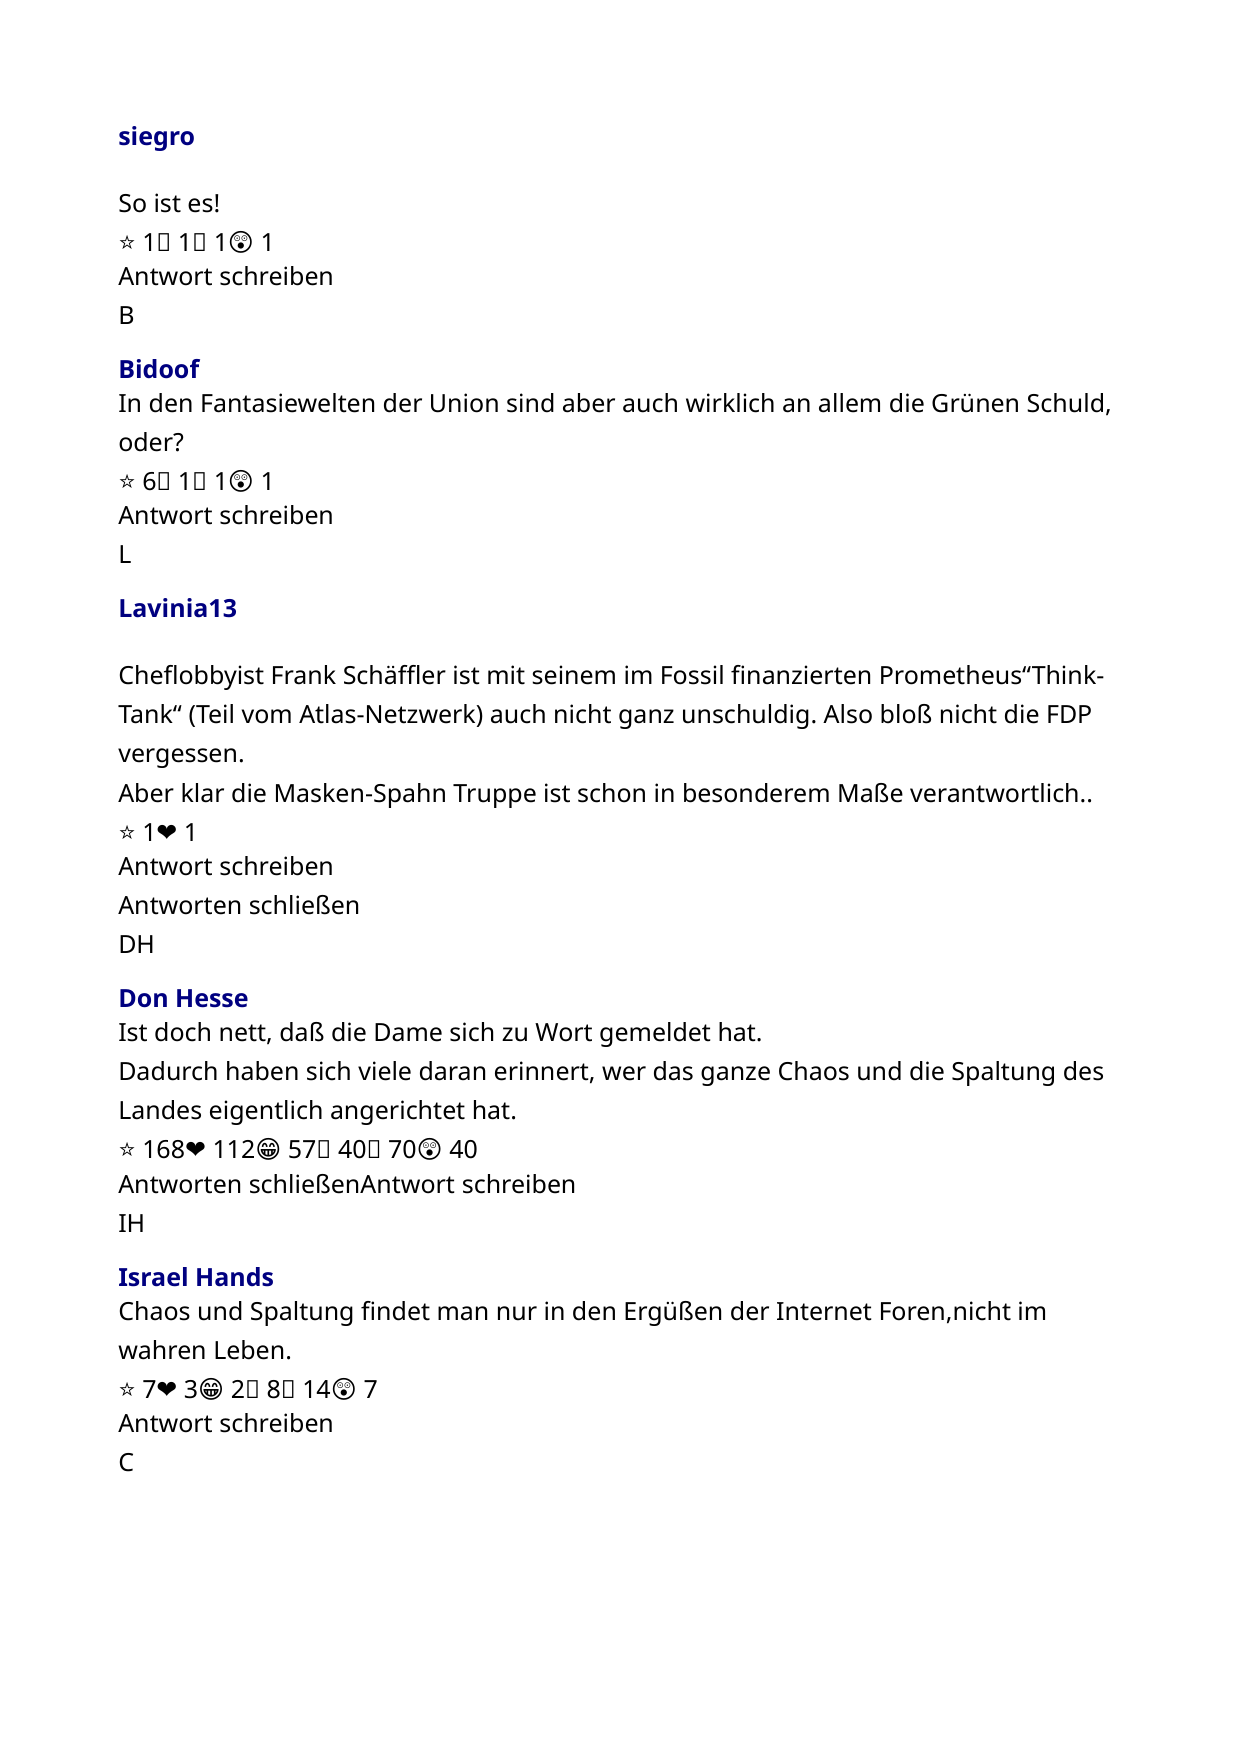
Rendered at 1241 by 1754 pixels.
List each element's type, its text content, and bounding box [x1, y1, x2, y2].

text Ist doch nett, daß die Dame sich zu Wort gemeldet hat. [118, 1015, 1122, 1049]
subtitle Bidoof [118, 351, 1122, 385]
text Antwort schreiben [118, 1406, 1122, 1440]
text Chaos und Spaltung findet man nur in den Ergüßen der Internet Foren,nicht im wahren Leben. [118, 1293, 1122, 1366]
text DH [118, 927, 1122, 961]
subtitle Israel Hands [118, 1259, 1122, 1293]
text Antworten schließen [118, 888, 1122, 922]
text ⭐️ 1❤️ 1 [118, 814, 1122, 848]
text Antwort schreiben [118, 498, 1122, 532]
text Antwort schreiben [118, 258, 1122, 292]
subtitle Lavinia13 [118, 591, 1122, 625]
text L [118, 537, 1122, 571]
text ⭐️ 7❤️ 3😁 2🙁 8🤨 14😲 7 [118, 1372, 1122, 1406]
text ⭐️ 6🙁 1🤨 1😲 1 [118, 464, 1122, 498]
text B [118, 298, 1122, 332]
subtitle siegro [118, 118, 1122, 152]
subtitle Don Hesse [118, 981, 1122, 1015]
text Dadurch haben sich viele daran erinnert, wer das ganze Chaos und die Spaltung des Landes eigentlich angerichtet hat. [118, 1054, 1122, 1127]
text In den Fantasiewelten der Union sind aber auch wirklich an allem die Grünen Schuld, oder? [118, 385, 1122, 459]
text ⭐️ 1🙁 1🤨 1😲 1 [118, 224, 1122, 258]
text Cheflobbyist Frank Schäffler ist mit seinem im Fossil finanzierten Prometheus“Think-Tank“ (Teil vom Atlas-Netzwerk) auch nicht ganz unschuldig. Also bloß nicht die FDP vergessen. [118, 658, 1122, 770]
text So ist es! [118, 185, 1122, 219]
text Aber klar die Masken-Spahn Truppe ist schon in besonderem Maße verantwortlich.. [118, 775, 1122, 809]
text Antworten schließenAntwort schreiben [118, 1166, 1122, 1200]
text C [118, 1445, 1122, 1479]
text ⭐️ 168❤️ 112😁 57🙁 40🤨 70😲 40 [118, 1132, 1122, 1166]
text Antwort schreiben [118, 848, 1122, 883]
text IH [118, 1205, 1122, 1239]
